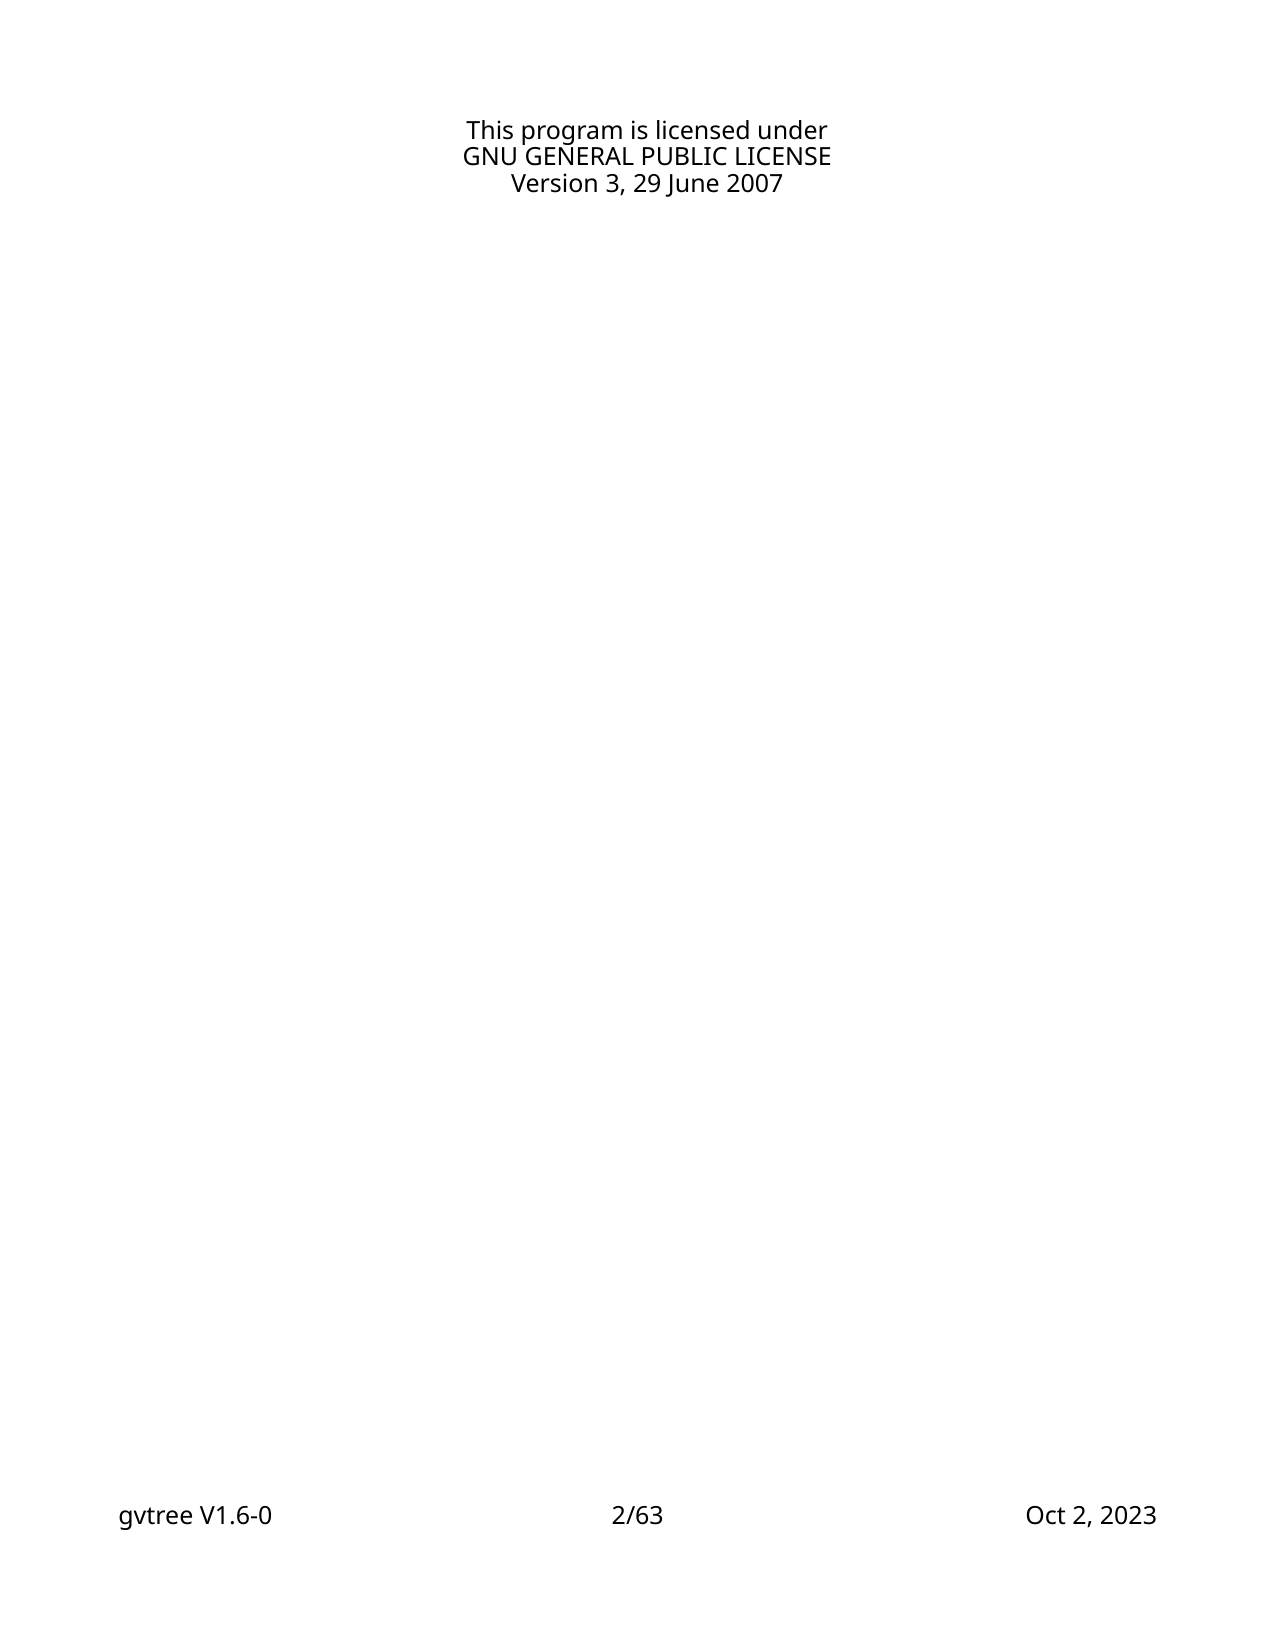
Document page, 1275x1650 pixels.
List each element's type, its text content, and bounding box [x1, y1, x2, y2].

text This program is licensed under GNU GENERAL PUBLIC LICENSE Version 3, 29 June 2007 [118, 118, 1157, 197]
